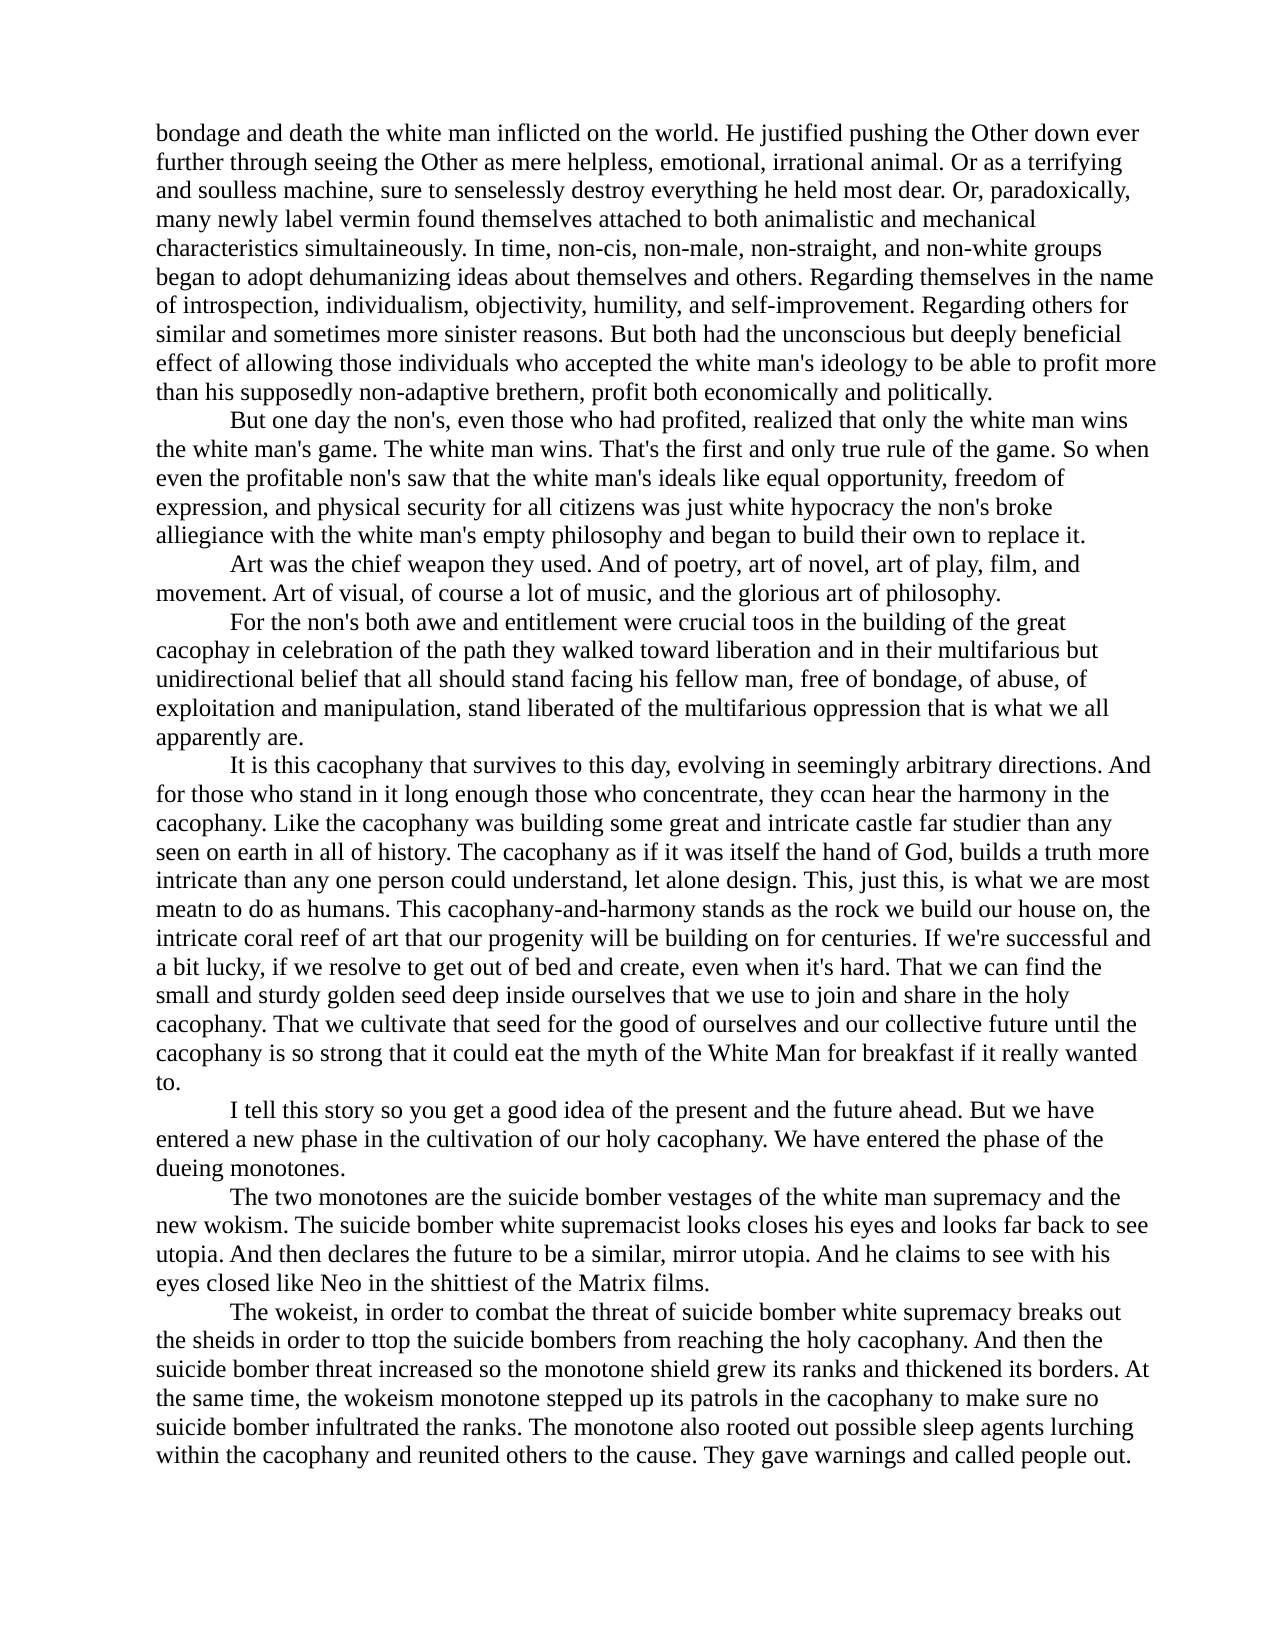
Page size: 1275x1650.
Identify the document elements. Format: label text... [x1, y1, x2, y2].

text I tell this story so you get a good idea of the present and the future ahead. But we have entered a new phase in the cultivation of our holy cacophany. We have entered the phase of the dueing monotones. [118, 1096, 1157, 1182]
text For the non's both awe and entitlement were crucial toos in the building of the great cacophay in celebration of the path they walked toward liberation and in their multifarious but unidirectional belief that all should stand facing his fellow man, free of bondage, of abuse, of exploitation and manipulation, stand liberated of the multifarious oppression that is what we all apparently are. [118, 607, 1157, 751]
text Art was the chief weapon they used. And of poetry, art of novel, art of play, film, and movement. Art of visual, of course a lot of music, and the glorious art of philosophy. [118, 549, 1157, 607]
text The two monotones are the suicide bomber vestages of the white man supremacy and the new wokism. The suicide bomber white supremacist looks closes his eyes and looks far back to see utopia. And then declares the future to be a similar, mirror utopia. And he claims to see with his eyes closed like Neo in the shittiest of the Matrix films. [118, 1182, 1157, 1297]
text The wokeist, in order to combat the threat of suicide bomber white supremacy breaks out the sheids in order to ttop the suicide bombers from reaching the holy cacophany. And then the suicide bomber threat increased so the monotone shield grew its ranks and thickened its borders. At the same time, the wokeism monotone stepped up its patrols in the cacophany to make sure no suicide bomber infultrated the ranks. The monotone also rooted out possible sleep agents lurching within the cacophany and reunited others to the cause. They gave warnings and called people out. [118, 1297, 1157, 1469]
text But one day the non's, even those who had profited, realized that only the white man wins the white man's game. The white man wins. That's the first and only true rule of the game. So when even the profitable non's saw that the white man's ideals like equal opportunity, freedom of expression, and physical security for all citizens was just white hypocracy the non's broke alliegiance with the white man's empty philosophy and began to build their own to replace it. [118, 406, 1157, 549]
text It is this cacophany that survives to this day, evolving in seemingly arbitrary directions. And for those who stand in it long enough those who concentrate, they ccan hear the harmony in the cacophany. Like the cacophany was building some great and intricate castle far studier than any seen on earth in all of history. The cacophany as if it was itself the hand of God, builds a truth more intricate than any one person could understand, let alone design. This, just this, is what we are most meatn to do as humans. This cacophany-and-harmony stands as the rock we build our house on, the intricate coral reef of art that our progenity will be building on for centuries. If we're successful and a bit lucky, if we resolve to get out of bed and create, even when it's hard. That we can find the small and sturdy golden seed deep inside ourselves that we use to join and share in the holy cacophany. That we cultivate that seed for the good of ourselves and our collective future until the cacophany is so strong that it could eat the myth of the White Man for breakfast if it really wanted to. [118, 751, 1157, 1096]
text bondage and death the white man inflicted on the world. He justified pushing the Other down ever further through seeing the Other as mere helpless, emotional, irrational animal. Or as a terrifying and soulless machine, sure to senselessly destroy everything he held most dear. Or, paradoxically, many newly label vermin found themselves attached to both animalistic and mechanical characteristics simultaineously. In time, non-cis, non-male, non-straight, and non-white groups began to adopt dehumanizing ideas about themselves and others. Regarding themselves in the name of introspection, individualism, objectivity, humility, and self-improvement. Regarding others for similar and sometimes more sinister reasons. But both had the unconscious but deeply beneficial effect of allowing those individuals who accepted the white man's ideology to be able to profit more than his supposedly non-adaptive brethern, profit both economically and politically. [118, 118, 1157, 406]
